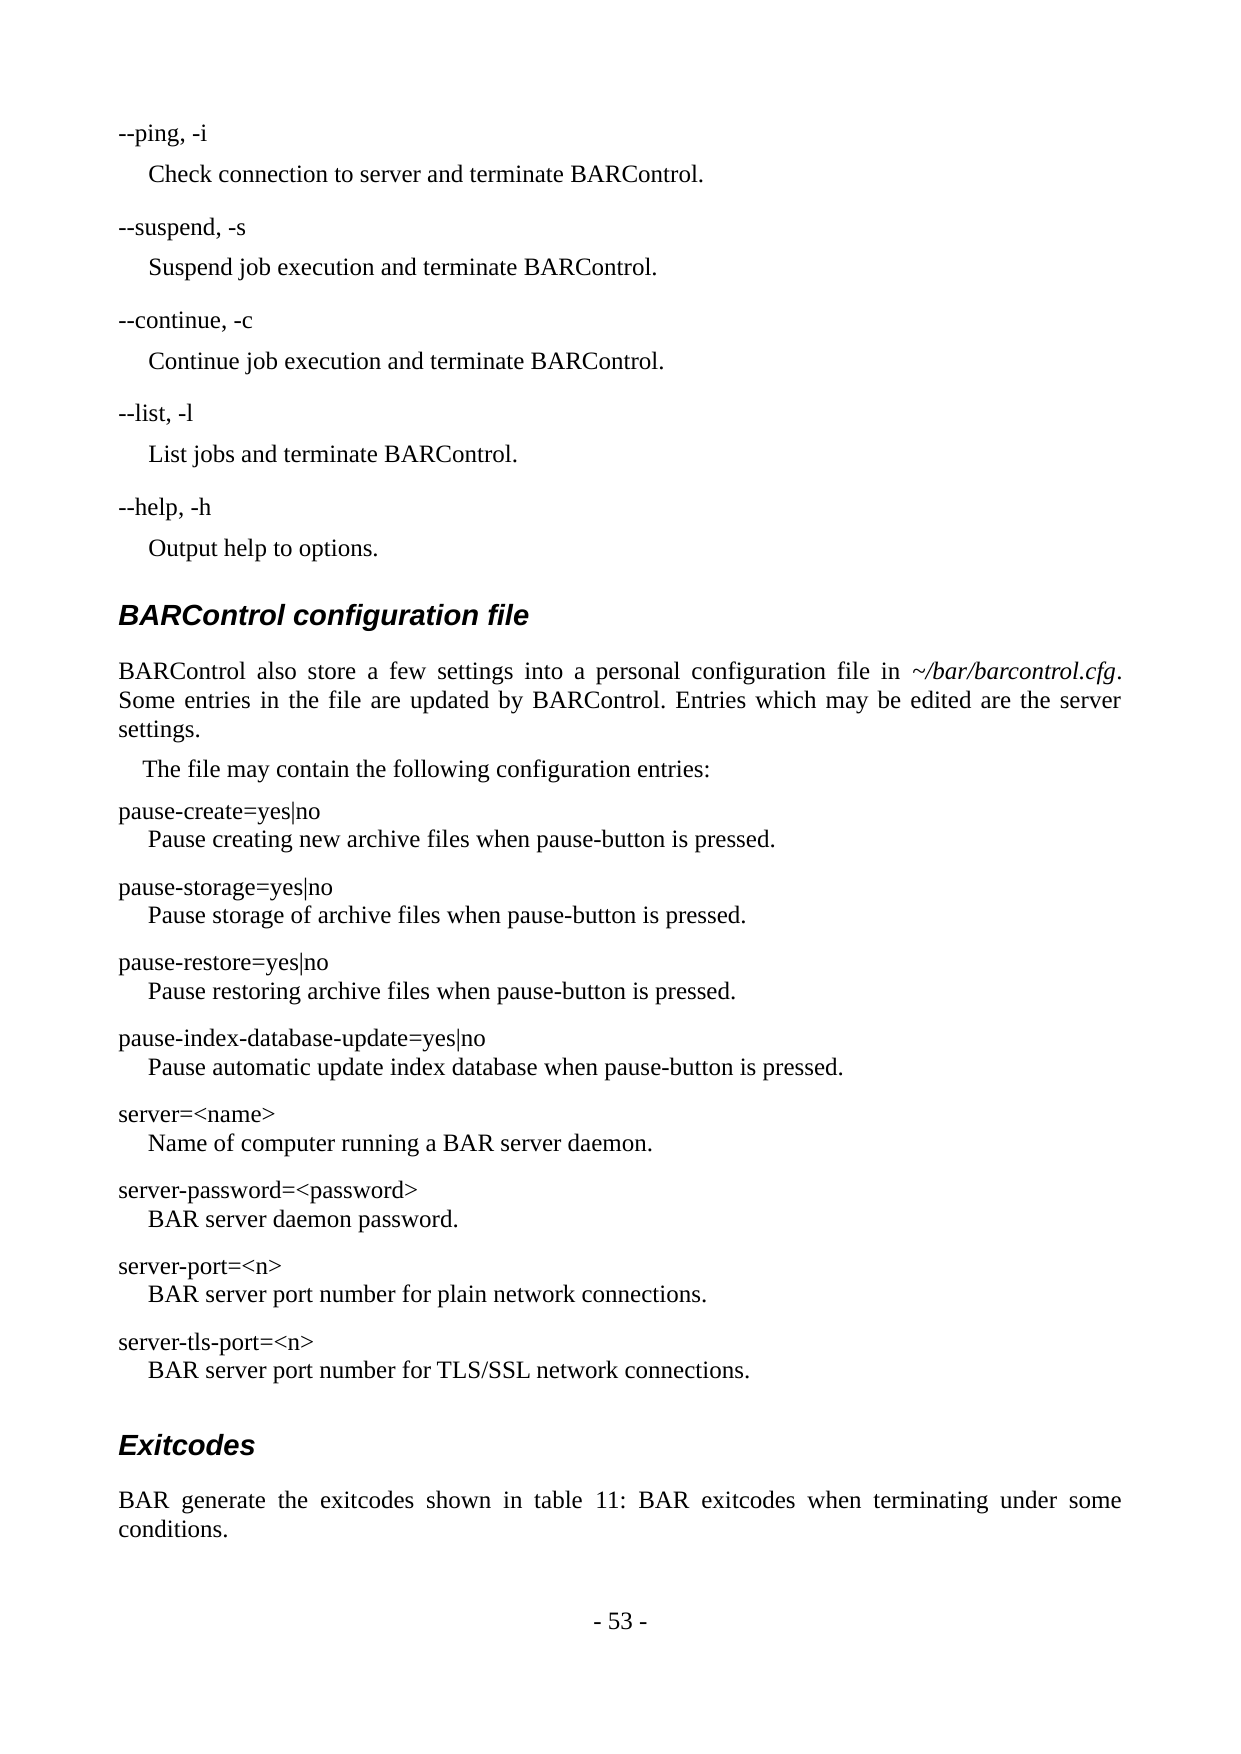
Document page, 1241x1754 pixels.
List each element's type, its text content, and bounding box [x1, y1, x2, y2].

title --list, -l [118, 398, 1122, 427]
text Pause automatic update index database when pause-button is pressed. [148, 1052, 1122, 1081]
text BARControl also store a few settings into a personal configuration file in ~/bar/barcontrol.cfg. Some entries in the file are updated by BARControl. Entries which may be edited are the server settings. [118, 656, 1122, 743]
title server=<name> [118, 1099, 1122, 1128]
title pause-index-database-update=yes|no [118, 1023, 1122, 1052]
title --suspend, -s [118, 212, 1122, 240]
title --continue, -c [118, 305, 1122, 334]
title server-password=<password> [118, 1175, 1122, 1204]
text BAR server port number for TLS/SSL network connections. [148, 1355, 1122, 1384]
text Pause storage of archive files when pause-button is pressed. [148, 900, 1122, 929]
text Name of computer running a BAR server daemon. [148, 1128, 1122, 1157]
text Output help to options. [148, 533, 1122, 561]
subtitle BARControl configuration file [118, 598, 1122, 632]
text Check connection to server and terminate BARControl. [148, 159, 1122, 188]
text The file may contain the following configuration entries: [118, 754, 1122, 783]
text BAR generate the exitcodes shown in table 11: BAR exitcodes when terminating under some conditions. [118, 1486, 1122, 1543]
text List jobs and terminate BARControl. [148, 439, 1122, 468]
text Suspend job execution and terminate BARControl. [148, 252, 1122, 281]
title --help, -h [118, 492, 1122, 521]
title pause-storage=yes|no [118, 872, 1122, 900]
title server-port=<n> [118, 1251, 1122, 1279]
text Pause creating new archive files when pause-button is pressed. [148, 824, 1122, 853]
subtitle Exitcodes [118, 1427, 1122, 1461]
text Continue job execution and terminate BARControl. [148, 346, 1122, 374]
title --ping, -i [118, 118, 1122, 147]
title server-tls-port=<n> [118, 1327, 1122, 1355]
text Pause restoring archive files when pause-button is pressed. [148, 976, 1122, 1005]
title pause-restore=yes|no [118, 947, 1122, 976]
text BAR server port number for plain network connections. [148, 1279, 1122, 1308]
text BAR server daemon password. [148, 1204, 1122, 1232]
title pause-create=yes|no [118, 796, 1122, 824]
